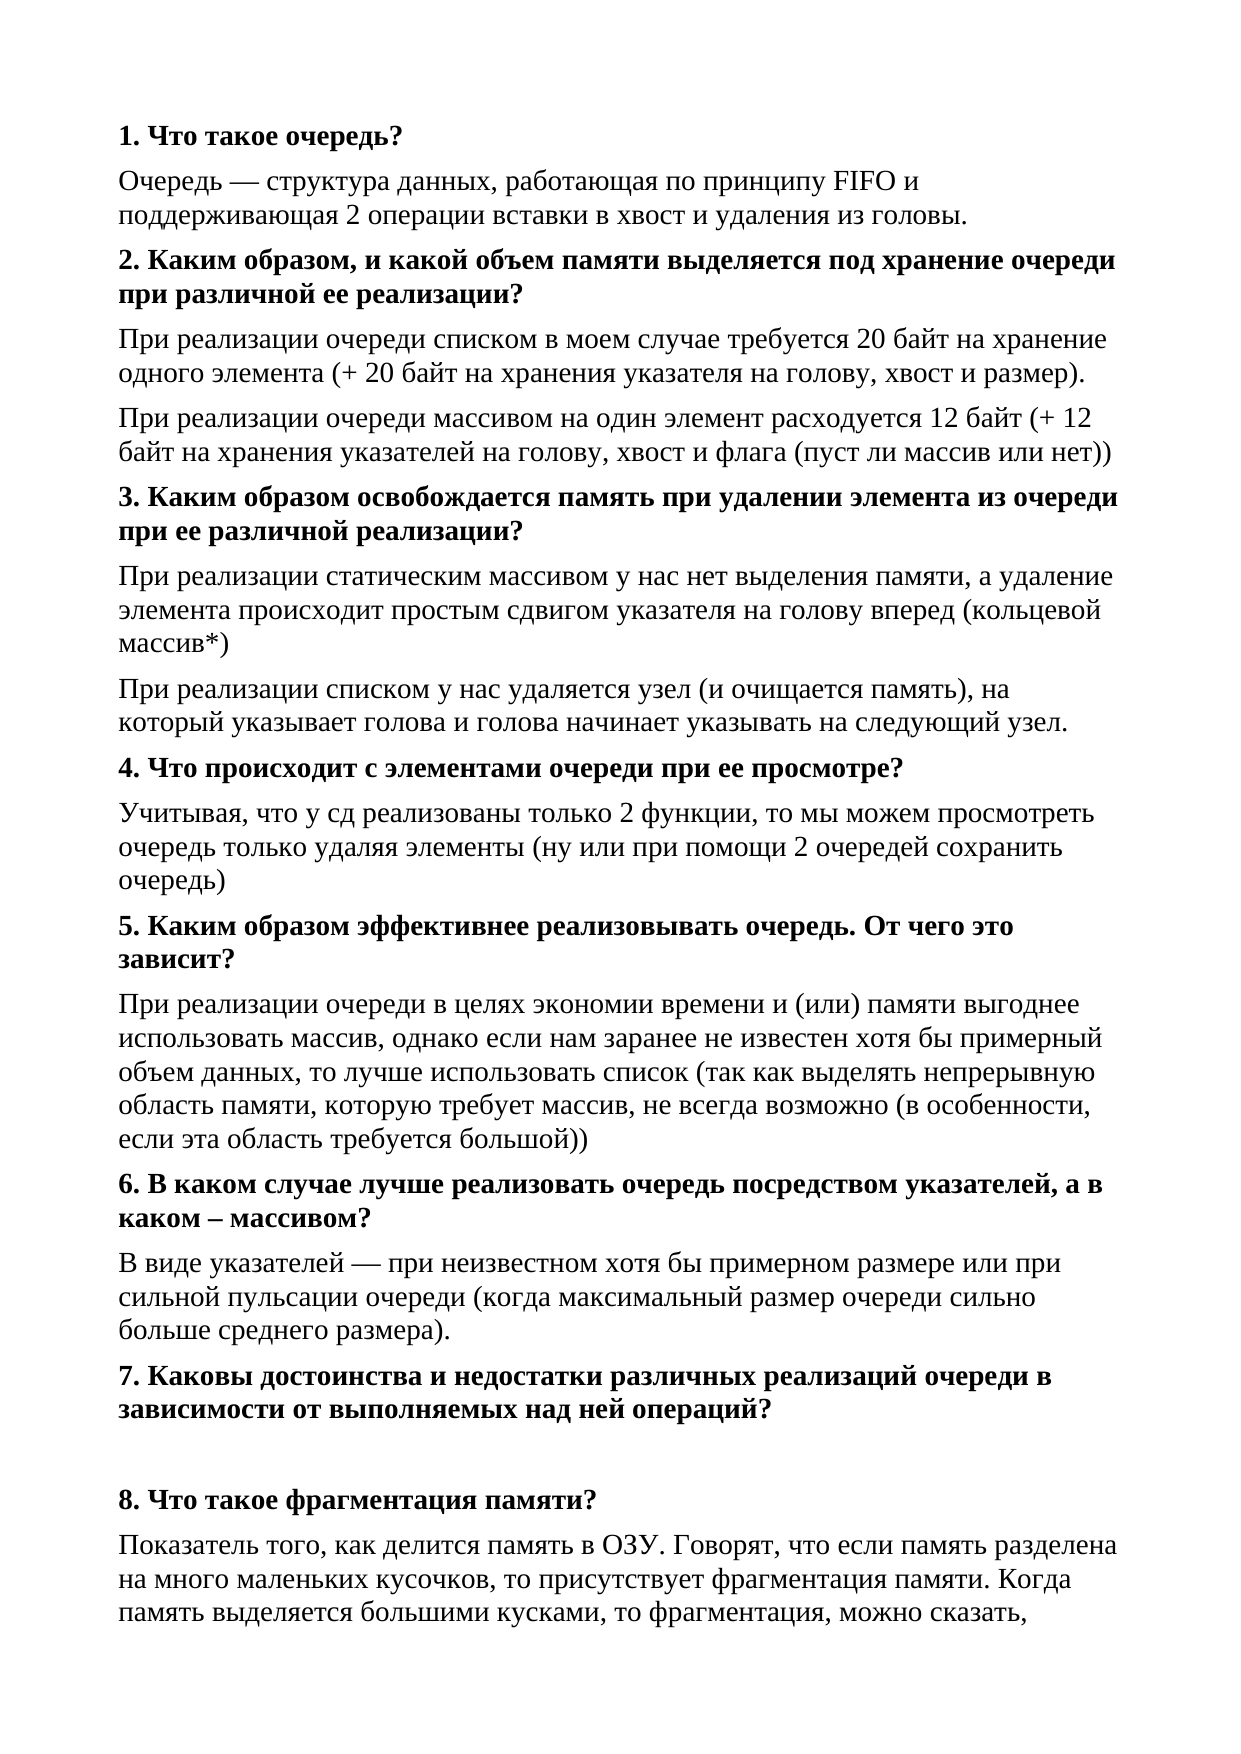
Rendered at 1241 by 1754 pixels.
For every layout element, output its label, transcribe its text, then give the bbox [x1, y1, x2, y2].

text При реализации статическим массивом у нас нет выделения памяти, а удаление элемента происходит простым сдвигом указателя на голову вперед (кольцевой массив*) [118, 558, 1122, 659]
text В виде указателей — при неизвестном хотя бы примерном размере или при сильной пульсации очереди (когда максимальный размер очереди сильно больше среднего размера). [118, 1245, 1122, 1346]
text 2. Каким образом, и какой объем памяти выделяется под хранение очереди при различной ее реализации? [118, 242, 1122, 309]
text 1. Что такое очередь? [118, 118, 1122, 152]
text Показатель того, как делится память в ОЗУ. Говорят, что если память разделена на много маленьких кусочков, то присутствует фрагментация памяти. Когда память выделяется большими кусками, то фрагментация, можно сказать, [118, 1527, 1122, 1628]
text 3. Каким образом освобождается память при удалении элемента из очереди при ее различной реализации? [118, 479, 1122, 546]
text Очередь — структура данных, работающая по принципу FIFO и поддерживающая 2 операции вставки в хвост и удаления из головы. [118, 163, 1122, 231]
text 6. В каком случае лучше реализовать очередь посредством указателей, а в каком – массивом? [118, 1166, 1122, 1233]
text При реализации очереди в целях экономии времени и (или) памяти выгоднее использовать массив, однако если нам заранее не известен хотя бы примерный объем данных, то лучше использовать список (так как выделять непрерывную область памяти, которую требует массив, не всегда возможно (в особенности, если эта область требуется большой)) [118, 987, 1122, 1154]
text При реализации очереди массивом на один элемент расходуется 12 байт (+ 12 байт на хранения указателей на голову, хвост и флага (пуст ли массив или нет)) [118, 400, 1122, 467]
text При реализации списком у нас удаляется узел (и очищается память), на который указывает голова и голова начинает указывать на следующий узел. [118, 671, 1122, 738]
text 4. Что происходит с элементами очереди при ее просмотре? [118, 750, 1122, 783]
text При реализации очереди списком в моем случае требуется 20 байт на хранение одного элемента (+ 20 байт на хранения указателя на голову, хвост и размер). [118, 321, 1122, 388]
text 5. Каким образом эффективнее реализовывать очередь. От чего это зависит? [118, 908, 1122, 975]
text 7. Каковы достоинства и недостатки различных реализаций очереди в зависимости от выполняемых над ней операций? [118, 1358, 1122, 1425]
text 8. Что такое фрагментация памяти? [118, 1482, 1122, 1516]
text Учитывая, что у сд реализованы только 2 функции, то мы можем просмотреть очередь только удаляя элементы (ну или при помощи 2 очередей сохранить очередь) [118, 795, 1122, 896]
